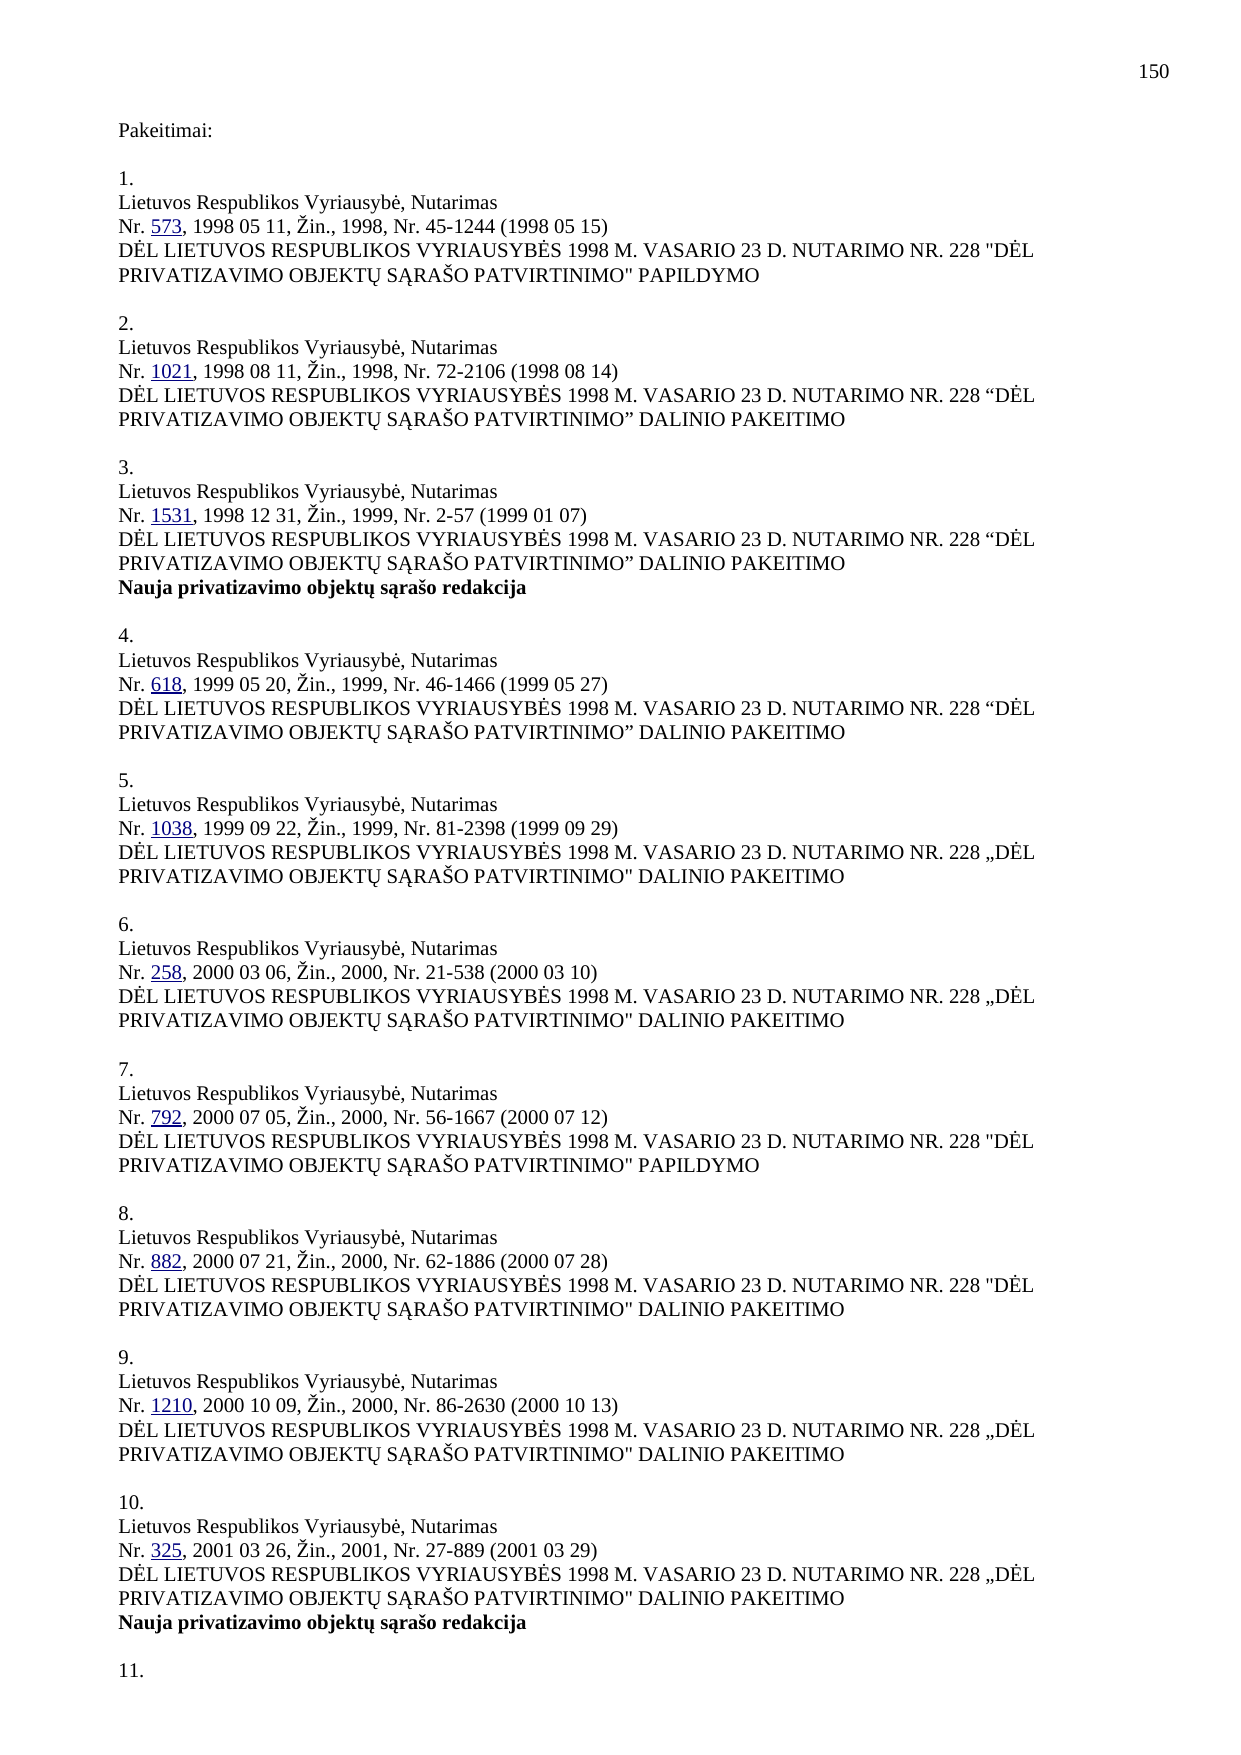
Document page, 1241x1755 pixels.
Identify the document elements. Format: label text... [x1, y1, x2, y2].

text Nauja privatizavimo objektų sąrašo redakcija [118, 1610, 1169, 1634]
text DĖL LIETUVOS RESPUBLIKOS VYRIAUSYBĖS 1998 M. VASARIO 23 D. NUTARIMO NR. 228 “DĖL PRIVATIZAVIMO OBJEKTŲ SĄRAŠO PATVIRTINIMO” DALINIO PAKEITIMO [118, 383, 1169, 431]
text DĖL LIETUVOS RESPUBLIKOS VYRIAUSYBĖS 1998 M. VASARIO 23 D. NUTARIMO NR. 228 „DĖL PRIVATIZAVIMO OBJEKTŲ SĄRAŠO PATVIRTINIMO" DALINIO PAKEITIMO [118, 1562, 1169, 1610]
text Nr. 1038, 1999 09 22, Žin., 1999, Nr. 81-2398 (1999 09 29) [118, 816, 1169, 840]
text 7. [118, 1057, 1169, 1081]
text Nr. 573, 1998 05 11, Žin., 1998, Nr. 45-1244 (1998 05 15) [118, 214, 1169, 238]
text 4. [118, 623, 1169, 647]
text Nr. 258, 2000 03 06, Žin., 2000, Nr. 21-538 (2000 03 10) [118, 960, 1169, 984]
text Lietuvos Respublikos Vyriausybė, Nutarimas [118, 1225, 1169, 1249]
text 8. [118, 1201, 1169, 1225]
text Lietuvos Respublikos Vyriausybė, Nutarimas [118, 335, 1169, 359]
text DĖL LIETUVOS RESPUBLIKOS VYRIAUSYBĖS 1998 M. VASARIO 23 D. NUTARIMO NR. 228 "DĖL PRIVATIZAVIMO OBJEKTŲ SĄRAŠO PATVIRTINIMO" PAPILDYMO [118, 1129, 1169, 1177]
text 3. [118, 455, 1169, 479]
text 1. [118, 166, 1169, 190]
text Lietuvos Respublikos Vyriausybė, Nutarimas [118, 792, 1169, 816]
text Lietuvos Respublikos Vyriausybė, Nutarimas [118, 1369, 1169, 1393]
text DĖL LIETUVOS RESPUBLIKOS VYRIAUSYBĖS 1998 M. VASARIO 23 D. NUTARIMO NR. 228 „DĖL PRIVATIZAVIMO OBJEKTŲ SĄRAŠO PATVIRTINIMO" DALINIO PAKEITIMO [118, 1417, 1169, 1466]
text DĖL LIETUVOS RESPUBLIKOS VYRIAUSYBĖS 1998 M. VASARIO 23 D. NUTARIMO NR. 228 “DĖL PRIVATIZAVIMO OBJEKTŲ SĄRAŠO PATVIRTINIMO” DALINIO PAKEITIMO [118, 696, 1169, 744]
text 6. [118, 912, 1169, 936]
text Pakeitimai: [118, 118, 1169, 142]
text Nr. 618, 1999 05 20, Žin., 1999, Nr. 46-1466 (1999 05 27) [118, 672, 1169, 696]
text Lietuvos Respublikos Vyriausybė, Nutarimas [118, 479, 1169, 503]
text Nr. 792, 2000 07 05, Žin., 2000, Nr. 56-1667 (2000 07 12) [118, 1105, 1169, 1129]
text DĖL LIETUVOS RESPUBLIKOS VYRIAUSYBĖS 1998 M. VASARIO 23 D. NUTARIMO NR. 228 "DĖL PRIVATIZAVIMO OBJEKTŲ SĄRAŠO PATVIRTINIMO" PAPILDYMO [118, 238, 1169, 287]
text Lietuvos Respublikos Vyriausybė, Nutarimas [118, 1081, 1169, 1105]
text DĖL LIETUVOS RESPUBLIKOS VYRIAUSYBĖS 1998 M. VASARIO 23 D. NUTARIMO NR. 228 “DĖL PRIVATIZAVIMO OBJEKTŲ SĄRAŠO PATVIRTINIMO” DALINIO PAKEITIMO [118, 527, 1169, 575]
text Nauja privatizavimo objektų sąrašo redakcija [118, 575, 1169, 599]
text Lietuvos Respublikos Vyriausybė, Nutarimas [118, 1514, 1169, 1538]
text 9. [118, 1345, 1169, 1369]
text DĖL LIETUVOS RESPUBLIKOS VYRIAUSYBĖS 1998 M. VASARIO 23 D. NUTARIMO NR. 228 „DĖL PRIVATIZAVIMO OBJEKTŲ SĄRAŠO PATVIRTINIMO" DALINIO PAKEITIMO [118, 984, 1169, 1032]
text 10. [118, 1490, 1169, 1514]
text DĖL LIETUVOS RESPUBLIKOS VYRIAUSYBĖS 1998 M. VASARIO 23 D. NUTARIMO NR. 228 "DĖL PRIVATIZAVIMO OBJEKTŲ SĄRAŠO PATVIRTINIMO" DALINIO PAKEITIMO [118, 1273, 1169, 1321]
text Lietuvos Respublikos Vyriausybė, Nutarimas [118, 936, 1169, 960]
text Nr. 1021, 1998 08 11, Žin., 1998, Nr. 72-2106 (1998 08 14) [118, 359, 1169, 383]
text 2. [118, 311, 1169, 335]
text 5. [118, 768, 1169, 792]
text Nr. 882, 2000 07 21, Žin., 2000, Nr. 62-1886 (2000 07 28) [118, 1249, 1169, 1273]
text 11. [118, 1658, 1169, 1682]
text Lietuvos Respublikos Vyriausybė, Nutarimas [118, 190, 1169, 214]
text DĖL LIETUVOS RESPUBLIKOS VYRIAUSYBĖS 1998 M. VASARIO 23 D. NUTARIMO NR. 228 „DĖL PRIVATIZAVIMO OBJEKTŲ SĄRAŠO PATVIRTINIMO" DALINIO PAKEITIMO [118, 840, 1169, 888]
text Nr. 1531, 1998 12 31, Žin., 1999, Nr. 2-57 (1999 01 07) [118, 503, 1169, 527]
text Lietuvos Respublikos Vyriausybė, Nutarimas [118, 647, 1169, 672]
text Nr. 325, 2001 03 26, Žin., 2001, Nr. 27-889 (2001 03 29) [118, 1538, 1169, 1562]
text Nr. 1210, 2000 10 09, Žin., 2000, Nr. 86-2630 (2000 10 13) [118, 1393, 1169, 1417]
